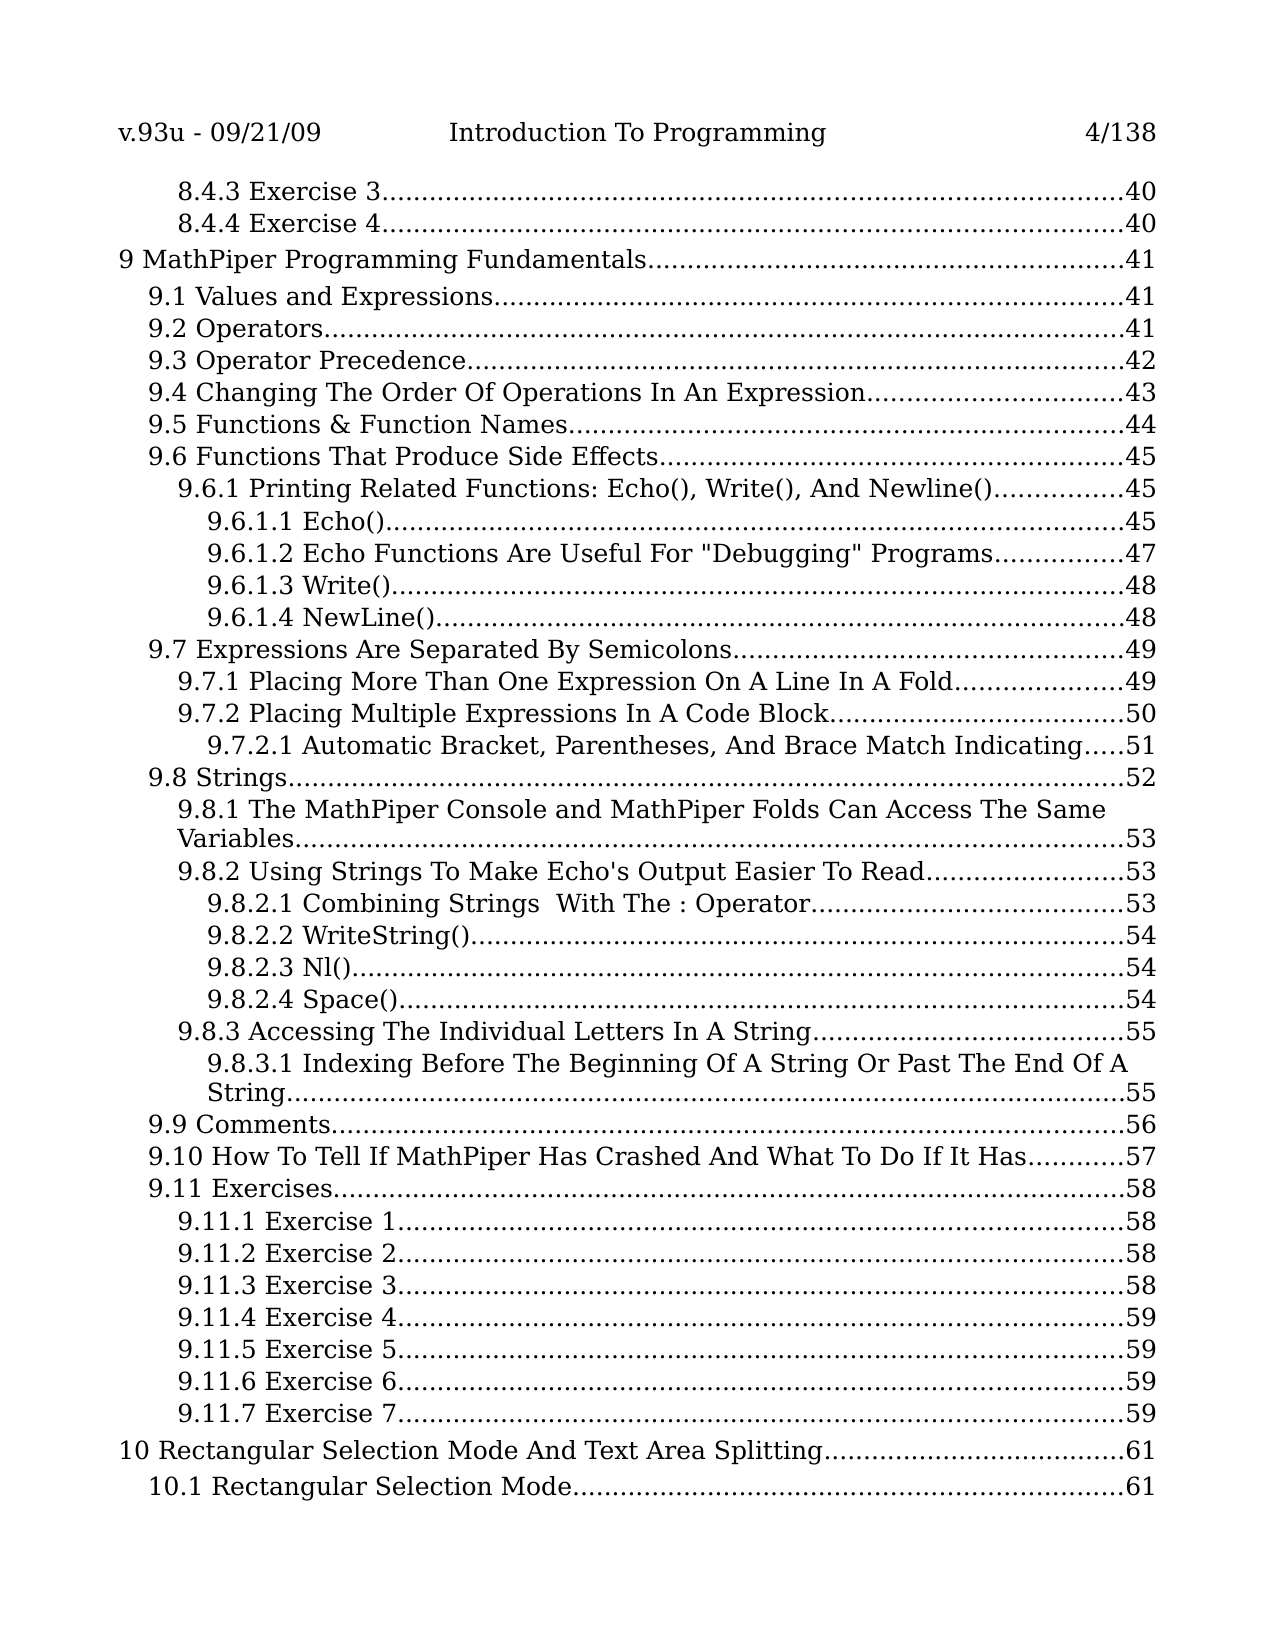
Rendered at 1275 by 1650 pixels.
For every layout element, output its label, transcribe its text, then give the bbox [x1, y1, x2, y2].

text 9.11.4 Exercise 4 59 [177, 1303, 1157, 1332]
text 9.8.3.1 Indexing Before The Beginning Of A String Or Past The End Of A String 55 [207, 1049, 1157, 1108]
text 9.7.2.1 Automatic Bracket, Parentheses, And Brace Match Indicating 51 [207, 731, 1157, 761]
text 9.11.7 Exercise 7 59 [177, 1399, 1157, 1428]
text 9.7.2 Placing Multiple Expressions In A Code Block 50 [177, 699, 1157, 728]
text 9.8.2.2 WriteString() 54 [207, 921, 1157, 950]
text 9.8.1 The MathPiper Console and MathPiper Folds Can Access The Same Variables 53 [177, 796, 1157, 854]
text 9.10 How To Tell If MathPiper Has Crashed And What To Do If It Has 57 [148, 1143, 1157, 1172]
text 9 MathPiper Programming Fundamentals 41 [118, 246, 1157, 275]
text 9.6.1.3 Write() 48 [207, 571, 1157, 600]
text 9.3 Operator Precedence 42 [148, 346, 1157, 376]
text 9.11 Exercises 58 [148, 1175, 1157, 1204]
text 9.4 Changing The Order Of Operations In An Expression 43 [148, 378, 1157, 408]
text 9.8.3 Accessing The Individual Letters In A String 55 [177, 1017, 1157, 1046]
text 9.8.2.1 Combining Strings With The : Operator 53 [207, 889, 1157, 918]
text 9.2 Operators 41 [148, 314, 1157, 343]
text 8.4.3 Exercise 3 40 [177, 177, 1157, 206]
text 10 Rectangular Selection Mode And Text Area Splitting 61 [118, 1436, 1157, 1465]
text 9.1 Values and Expressions 41 [148, 282, 1157, 311]
text 9.11.3 Exercise 3 58 [177, 1271, 1157, 1300]
text 9.8.2 Using Strings To Make Echo's Output Easier To Read 53 [177, 857, 1157, 886]
text 9.7.1 Placing More Than One Expression On A Line In A Fold 49 [177, 667, 1157, 696]
text 9.5 Functions & Function Names 44 [148, 411, 1157, 440]
text 8.4.4 Exercise 4 40 [177, 209, 1157, 238]
text 9.11.1 Exercise 1 58 [177, 1207, 1157, 1236]
text 9.9 Comments 56 [148, 1111, 1157, 1140]
text 9.8.2.4 Space() 54 [207, 985, 1157, 1014]
text 9.8 Strings 52 [148, 763, 1157, 793]
text 9.6 Functions That Produce Side Effects 45 [148, 443, 1157, 472]
text 9.6.1.1 Echo() 45 [207, 507, 1157, 536]
text 9.6.1.2 Echo Functions Are Useful For "Debugging" Programs 47 [207, 539, 1157, 568]
text 9.7 Expressions Are Separated By Semicolons 49 [148, 635, 1157, 664]
text 10.1 Rectangular Selection Mode 61 [148, 1473, 1157, 1502]
text 9.6.1 Printing Related Functions: Echo(), Write(), And Newline() 45 [177, 475, 1157, 504]
text 9.11.5 Exercise 5 59 [177, 1335, 1157, 1364]
text 9.11.6 Exercise 6 59 [177, 1367, 1157, 1396]
text 9.6.1.4 NewLine() 48 [207, 603, 1157, 632]
text 9.11.2 Exercise 2 58 [177, 1239, 1157, 1268]
text 9.8.2.3 Nl() 54 [207, 953, 1157, 982]
